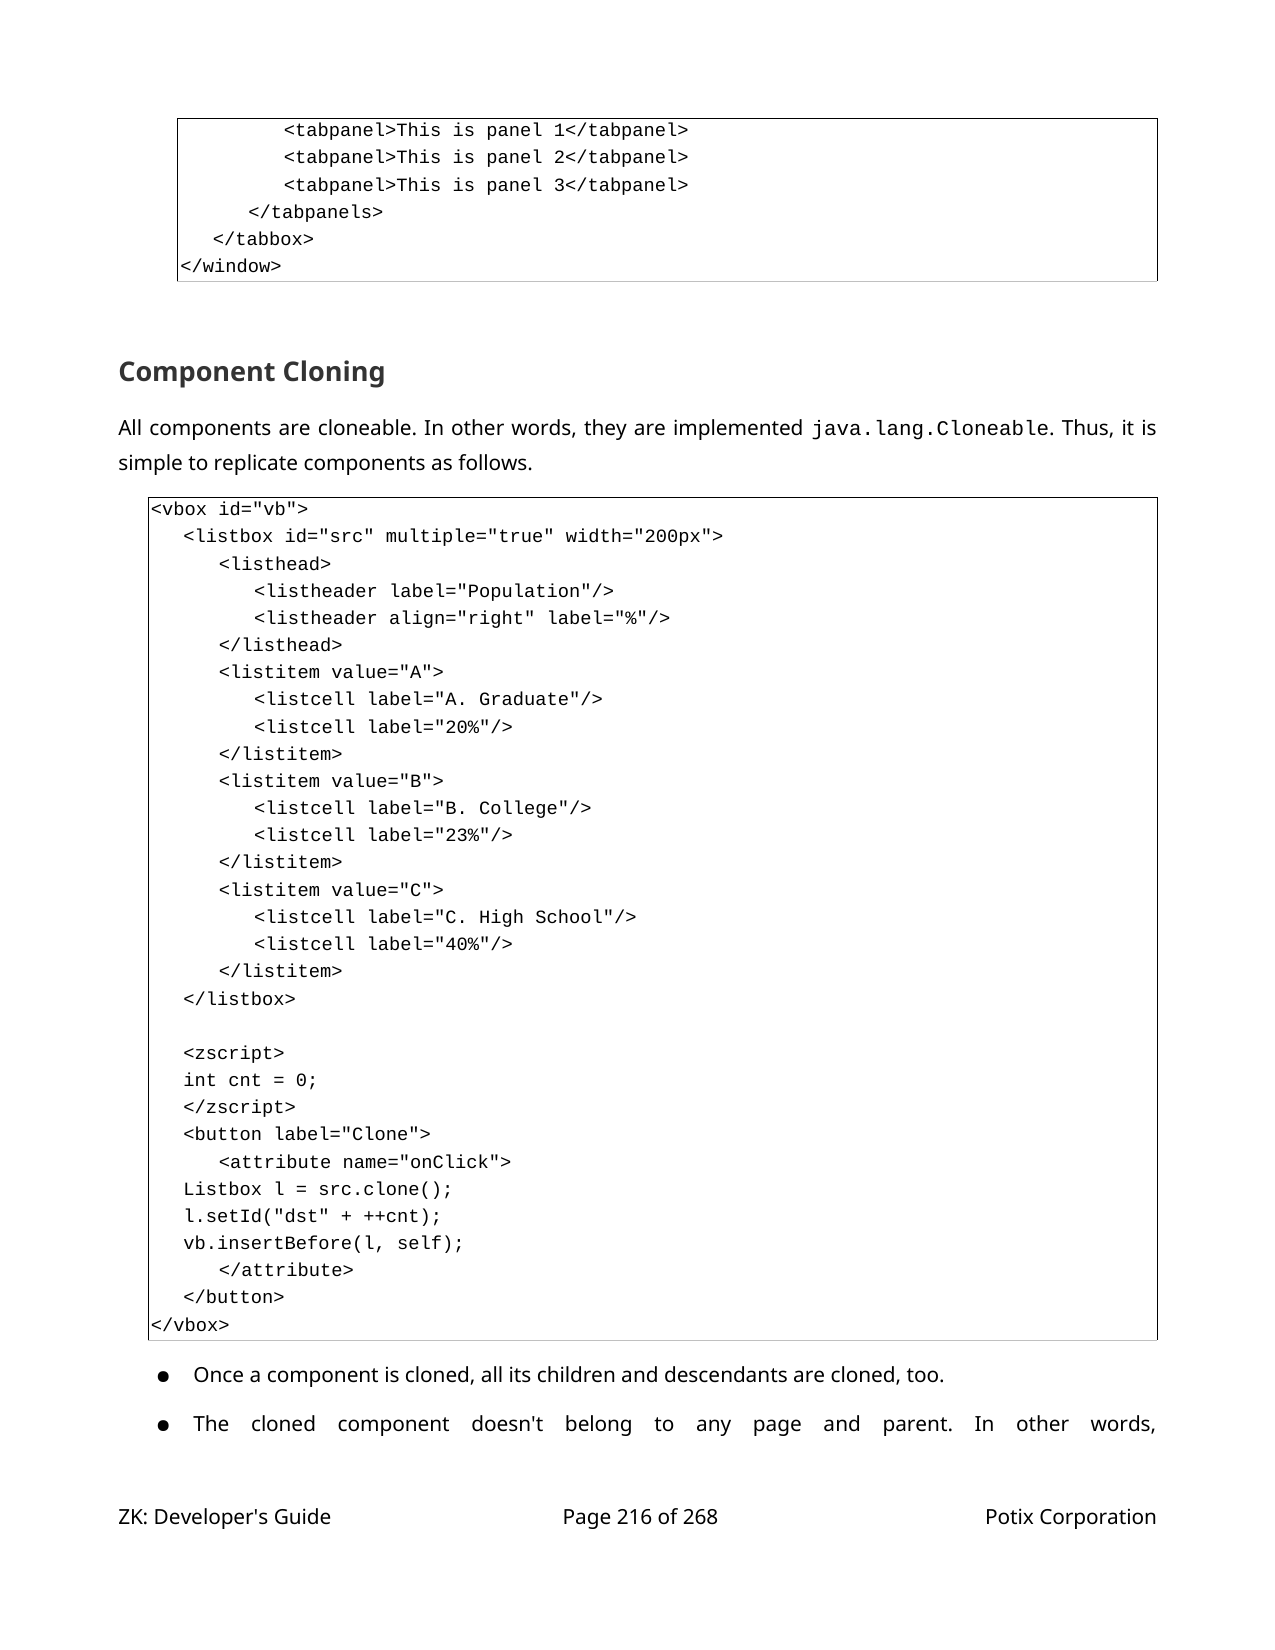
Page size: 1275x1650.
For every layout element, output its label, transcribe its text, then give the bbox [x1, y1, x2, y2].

list The cloned component doesn't belong to any page and parent. In other words, [156, 1409, 1157, 1438]
text </listhead> [149, 633, 1157, 657]
text All components are cloneable. In other words, they are implemented java.lang.Cloneable. Thus, it is simple to replicate components as follows. [118, 413, 1157, 476]
text <button label="Clone"> [149, 1122, 1157, 1147]
text <listheader align="right" label="%"/> [149, 606, 1157, 630]
text <listhead> [149, 551, 1157, 576]
text <vbox id="vb"> [149, 498, 1157, 521]
text <zscript> [149, 1041, 1157, 1065]
text vb.insertBefore(l, self); [149, 1231, 1157, 1255]
text Listbox l = src.clone(); [149, 1177, 1157, 1201]
text <listcell label="20%"/> [149, 714, 1157, 739]
text </vbox> [149, 1313, 1157, 1340]
text </tabbox> [178, 227, 1157, 251]
text <listcell label="A. Graduate"/> [149, 687, 1157, 712]
text </attribute> [149, 1258, 1157, 1282]
text </tabpanels> [178, 200, 1157, 224]
text <listheader label="Population"/> [149, 578, 1157, 603]
text </listbox> [149, 986, 1157, 1011]
text <listcell label="23%"/> [149, 823, 1157, 847]
text <tabpanel>This is panel 1</tabpanel> [178, 119, 1157, 142]
list Once a component is cloned, all its children and descendants are cloned, too. [156, 1361, 1157, 1389]
text <tabpanel>This is panel 2</tabpanel> [178, 145, 1157, 169]
text </zscript> [149, 1095, 1157, 1119]
text </window> [178, 254, 1157, 281]
text <listitem value="B"> [149, 769, 1157, 793]
text </listitem> [149, 742, 1157, 766]
subtitle Component Cloning [118, 352, 1157, 389]
text int cnt = 0; [149, 1068, 1157, 1092]
text <listcell label="40%"/> [149, 932, 1157, 956]
text <tabpanel>This is panel 3</tabpanel> [178, 172, 1157, 197]
text </listitem> [149, 959, 1157, 983]
text <listbox id="src" multiple="true" width="200px"> [149, 524, 1157, 548]
text <listcell label="C. High School"/> [149, 905, 1157, 929]
text </listitem> [149, 850, 1157, 875]
text </button> [149, 1285, 1157, 1310]
text l.setId("dst" + ++cnt); [149, 1204, 1157, 1228]
text <listitem value="C"> [149, 878, 1157, 902]
text <listcell label="B. College"/> [149, 796, 1157, 820]
text <attribute name="onClick"> [149, 1149, 1157, 1174]
text <listitem value="A"> [149, 660, 1157, 684]
